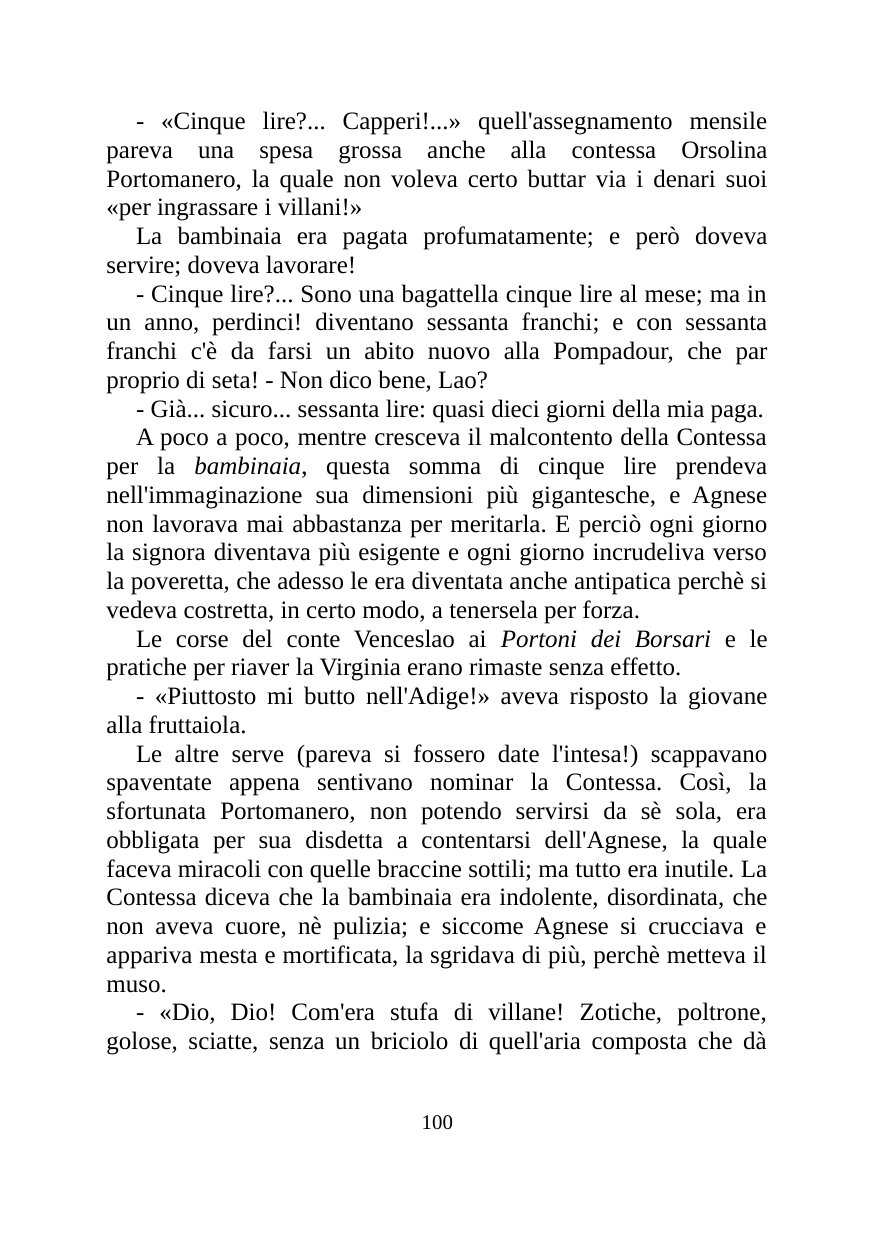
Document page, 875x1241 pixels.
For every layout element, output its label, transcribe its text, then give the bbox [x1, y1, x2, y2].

text Le corse del conte Venceslao ai Portoni dei Borsari e le pratiche per riaver la Virginia erano rimaste senza effetto. [106, 624, 768, 681]
text - «Piuttosto mi butto nell'Adige!» aveva risposto la giovane alla fruttaiola. [106, 681, 768, 739]
text - Già... sicuro... sessanta lire: quasi dieci giorni della mia paga. [106, 394, 768, 422]
text La bambinaia era pagata profumatamente; e però doveva servire; doveva lavorare! [106, 221, 768, 279]
text Le altre serve (pareva si fossero date l'intesa!) scappavano spaventate appena sentivano nominar la Contessa. Così, la sfortunata Portomanero, non potendo servirsi da sè sola, era obbligata per sua disdetta a contentarsi dell'Agnese, la quale faceva miracoli con quelle braccine sottili; ma tutto era inutile. La Contessa diceva che la bambinaia era indolente, disordinata, che non aveva cuore, nè pulizia; e siccome Agnese si crucciava e appariva mesta e mortificata, la sgridava di più, perchè metteva il muso. [106, 739, 768, 997]
text - «Cinque lire?... Capperi!...» quell'assegnamento mensile pareva una spesa grossa anche alla contessa Orsolina Portomanero, la quale non voleva certo buttar via i denari suoi «per ingrassare i villani!» [106, 106, 768, 221]
text - Cinque lire?... Sono una bagattella cinque lire al mese; ma in un anno, perdinci! diventano sessanta franchi; e con sessanta franchi c'è da farsi un abito nuovo alla Pompadour, che par proprio di seta! - Non dico bene, Lao? [106, 279, 768, 394]
text - «Dio, Dio! Com'era stufa di villane! Zotiche, poltrone, golose, sciatte, senza un briciolo di quell'aria composta che dà [106, 997, 768, 1055]
text A poco a poco, mentre cresceva il malcontento della Contessa per la bambinaia, questa somma di cinque lire prendeva nell'immaginazione sua dimensioni più gigantesche, e Agnese non lavorava mai abbastanza per meritarla. E perciò ogni giorno la signora diventava più esigente e ogni giorno incrudeliva verso la poveretta, che adesso le era diventata anche antipatica perchè si vedeva costretta, in certo modo, a tenersela per forza. [106, 422, 768, 624]
